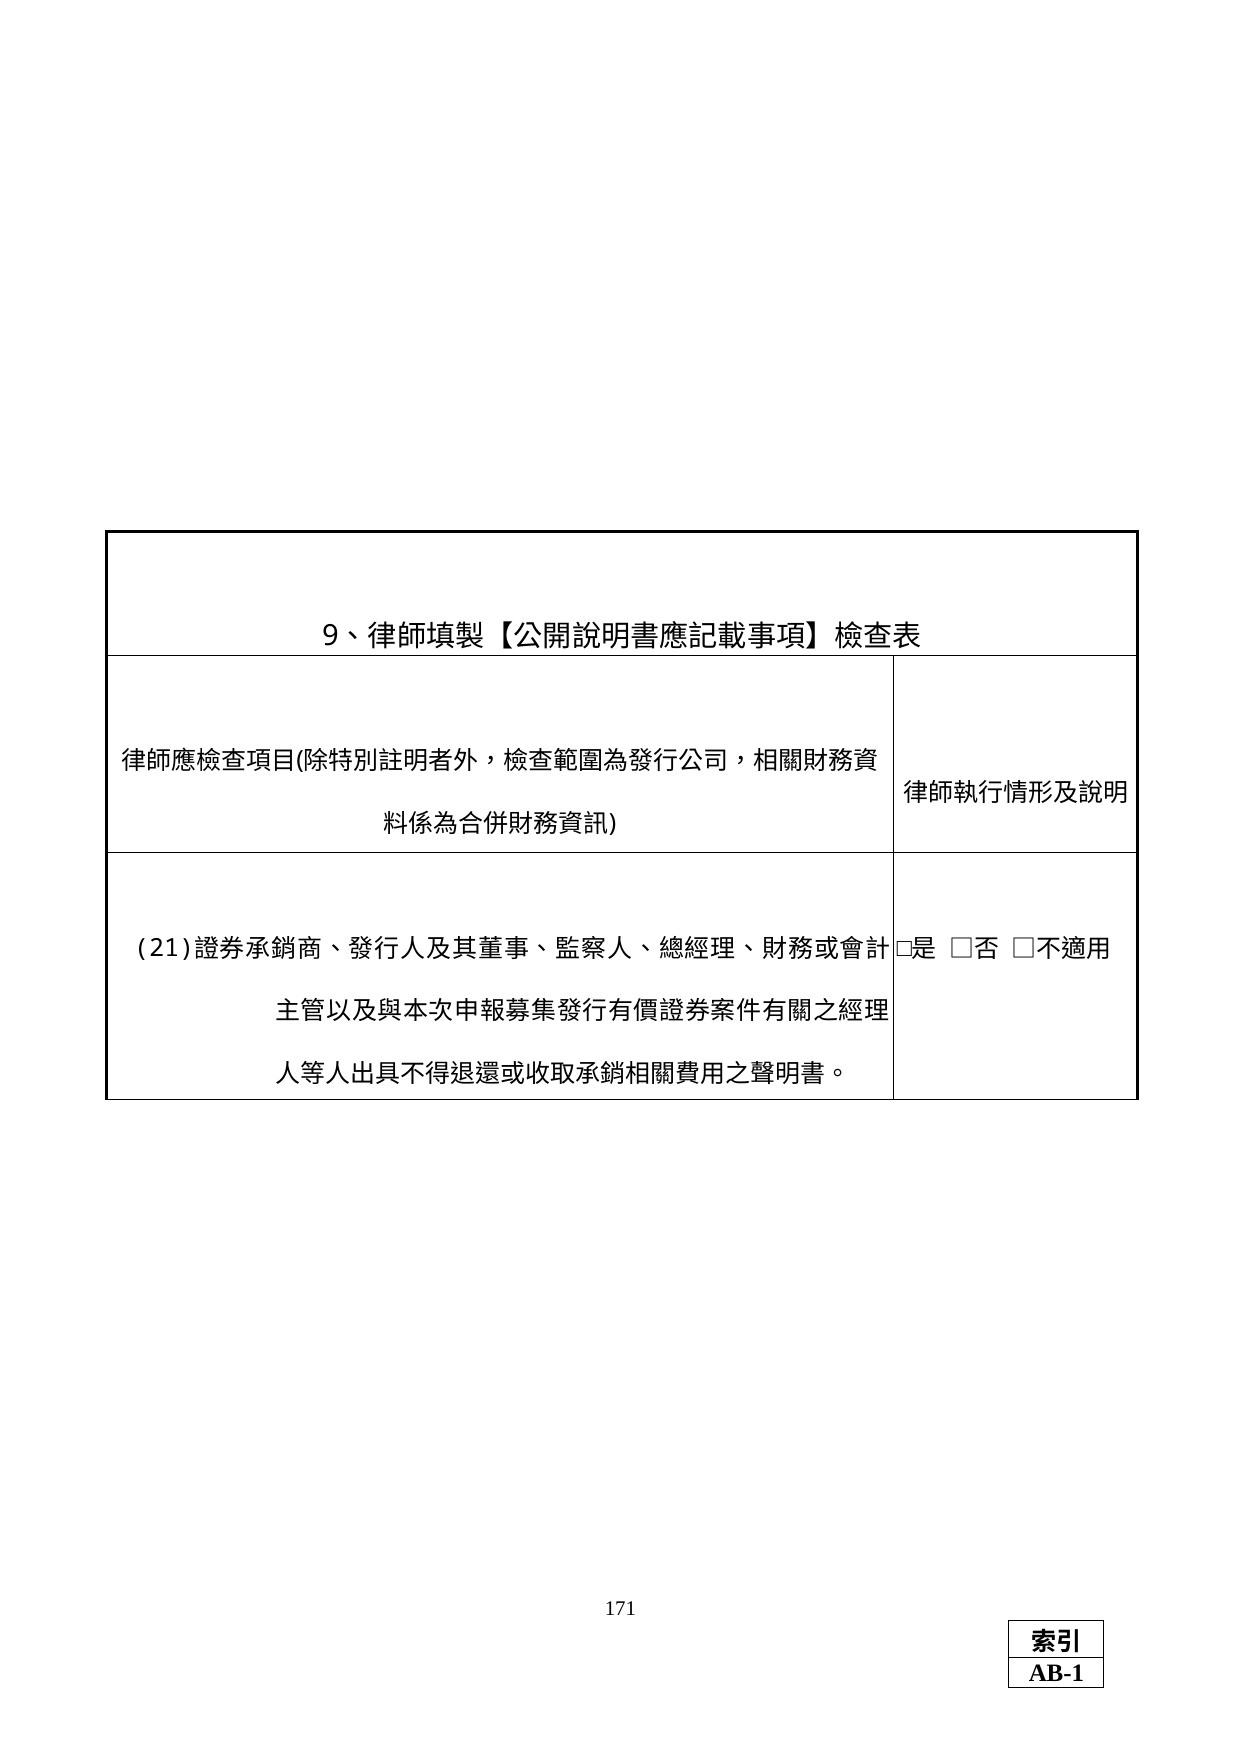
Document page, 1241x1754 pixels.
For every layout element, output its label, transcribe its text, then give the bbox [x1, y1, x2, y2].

table_header 9、律師填製【公開說明書應記載事項】檢查表 [108, 533, 1136, 655]
table_cell 律師執行情形及說明 [894, 656, 1136, 852]
table_cell □是 □否 □不適用 [894, 853, 1136, 1098]
table_cell 證券承銷商、發行人及其董事、監察人、總經理、財務或會計主管以及與本次申報募集發行有價證券案件有關之經理人等人出具不得退還或收取承銷相關費用之聲明書。 [108, 853, 893, 1098]
table_cell 律師應檢查項目(除特別註明者外，檢查範圍為發行公司，相關財務資料係為合併財務資訊) [108, 656, 893, 852]
